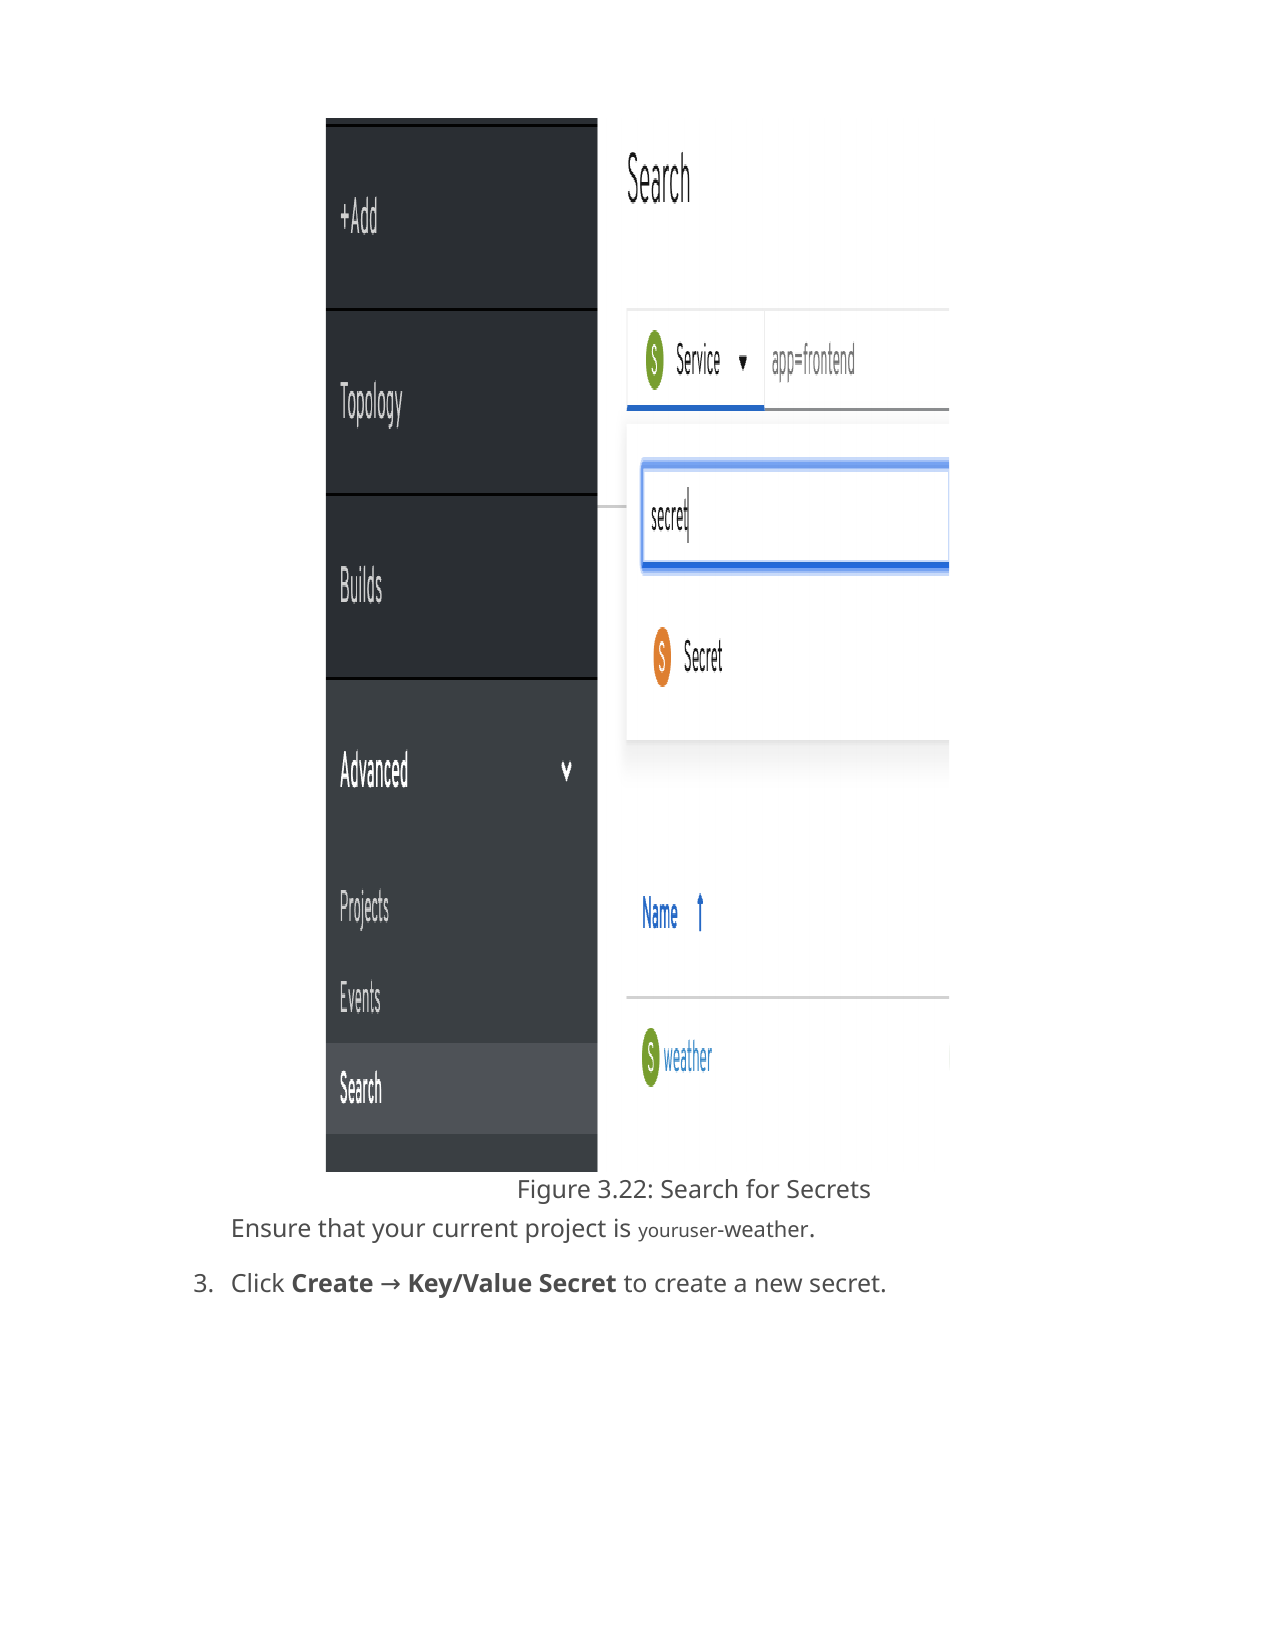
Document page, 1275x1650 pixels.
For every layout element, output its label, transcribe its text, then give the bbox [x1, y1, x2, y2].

list Figure 3.22: Search for Secrets [193, 1171, 1157, 1205]
picture [325, 118, 950, 1172]
list Ensure that your current project is youruser-weather. [193, 1210, 1157, 1244]
list Click Create → Key/Value Secret to create a new secret. [193, 1265, 1157, 1299]
